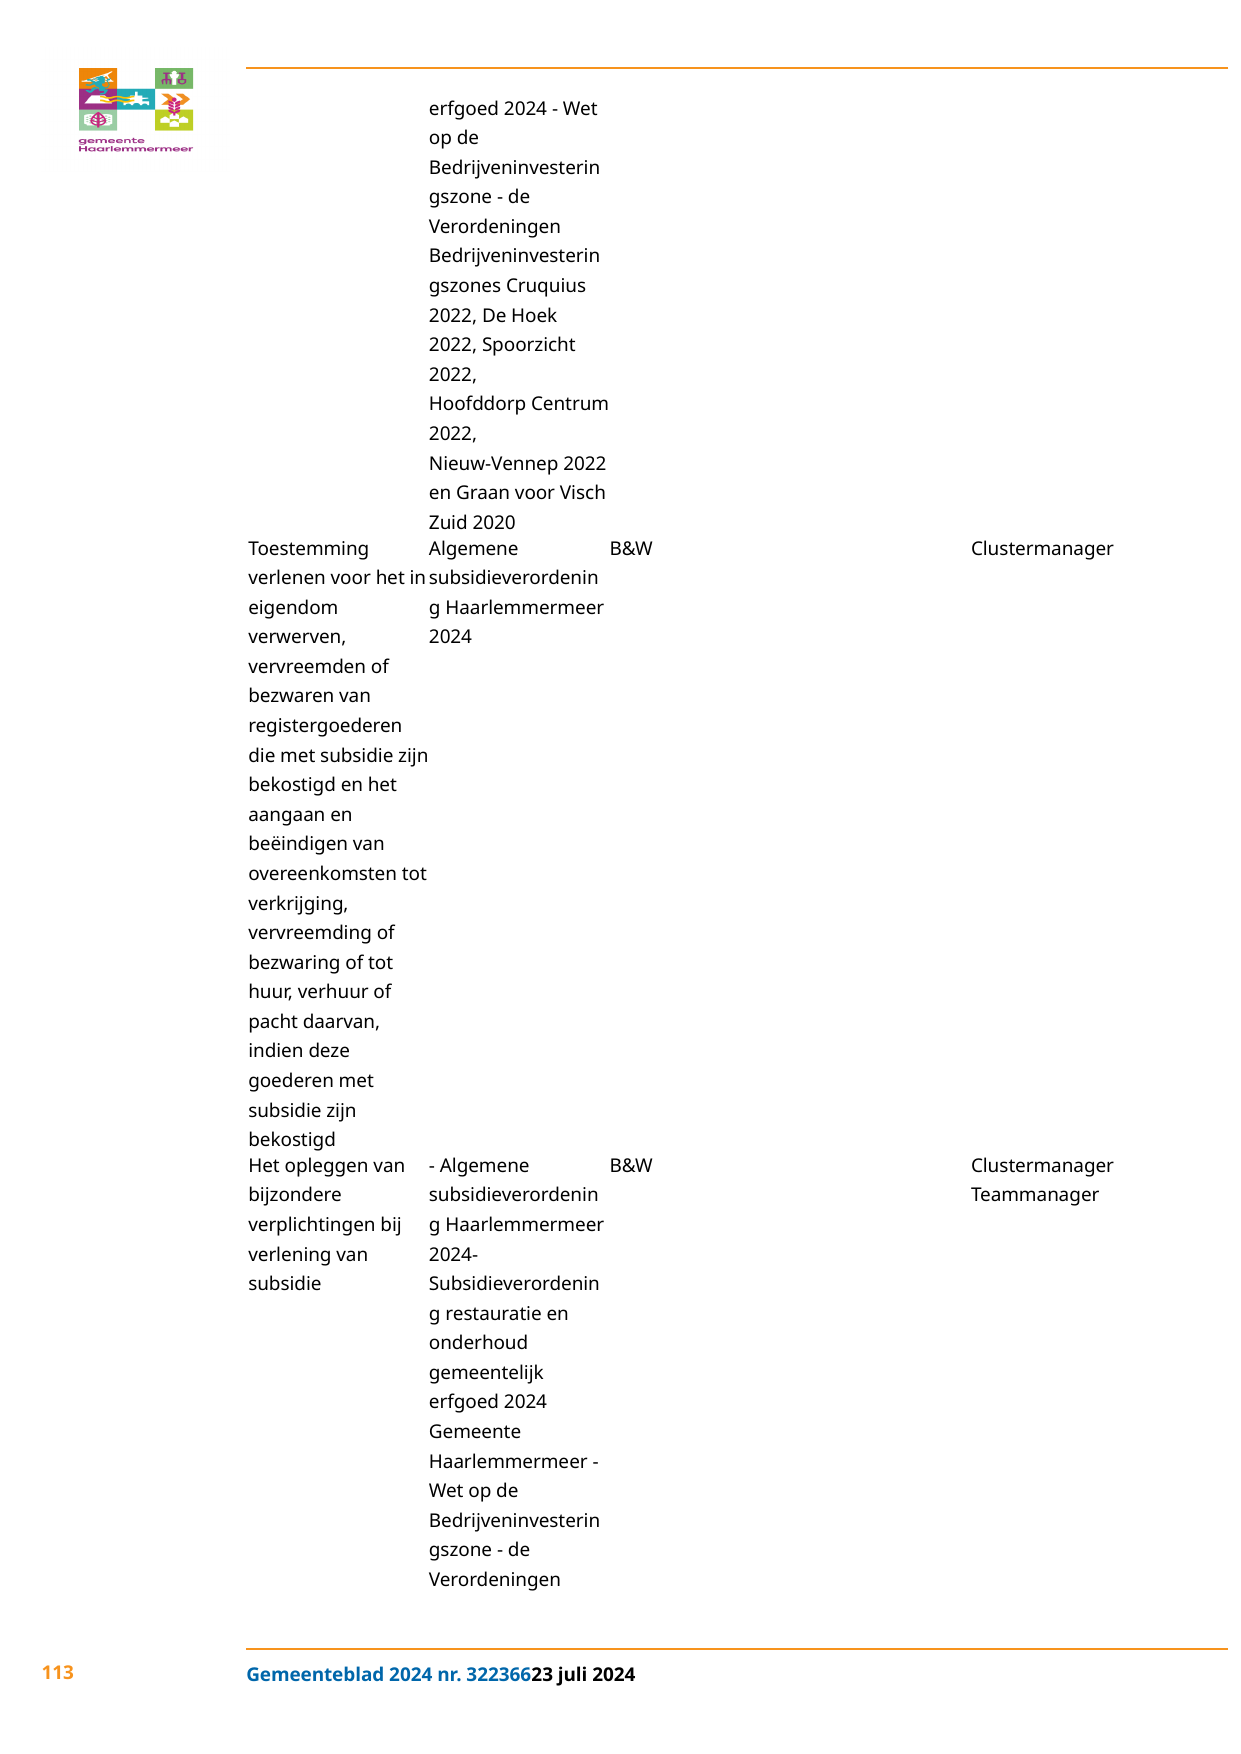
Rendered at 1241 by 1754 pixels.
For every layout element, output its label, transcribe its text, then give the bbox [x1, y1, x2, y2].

table_cell [609, 95, 790, 535]
table_cell Clustermanager Teammanager [971, 1152, 1152, 1592]
table_cell B&W [609, 1152, 790, 1592]
table_cell [790, 1152, 971, 1592]
table_cell Algemene subsidieverordening Haarlemmermeer 2024 [429, 535, 609, 1152]
table_cell Het opleggen van bijzondere verplichtingen bij verlening van subsidie [248, 1152, 429, 1592]
table_cell Clustermanager [971, 535, 1152, 1152]
table_cell - Algemene subsidieverordening Haarlemmermeer 2024- Subsidieverordening restauratie en onderhoud gemeentelijk erfgoed 2024 Gemeente Haarlemmermeer - Wet op de Bedrijveninvesteringszone - de Verordeningen [429, 1152, 609, 1592]
picture [41, 47, 231, 172]
table_cell [790, 95, 971, 535]
table_cell B&W [609, 535, 790, 1152]
table_cell [971, 95, 1152, 535]
table_cell Toestemming verlenen voor het in eigendom verwerven, vervreemden of bezwaren van registergoederen die met subsidie zijn bekostigd en het aangaan en beëindigen van overeenkomsten tot verkrijging, vervreemding of bezwaring of tot huur, verhuur of pacht daarvan, indien deze goederen met subsidie zijn bekostigd [248, 535, 429, 1152]
table_cell erfgoed 2024 - Wet op de Bedrijveninvesteringszone - de Verordeningen Bedrijveninvesteringszones Cruquius 2022, De Hoek 2022, Spoorzicht 2022, Hoofddorp Centrum 2022, Nieuw-Vennep 2022 en Graan voor Visch Zuid 2020 [429, 95, 609, 535]
table_cell [790, 535, 971, 1152]
table_cell [248, 95, 429, 535]
